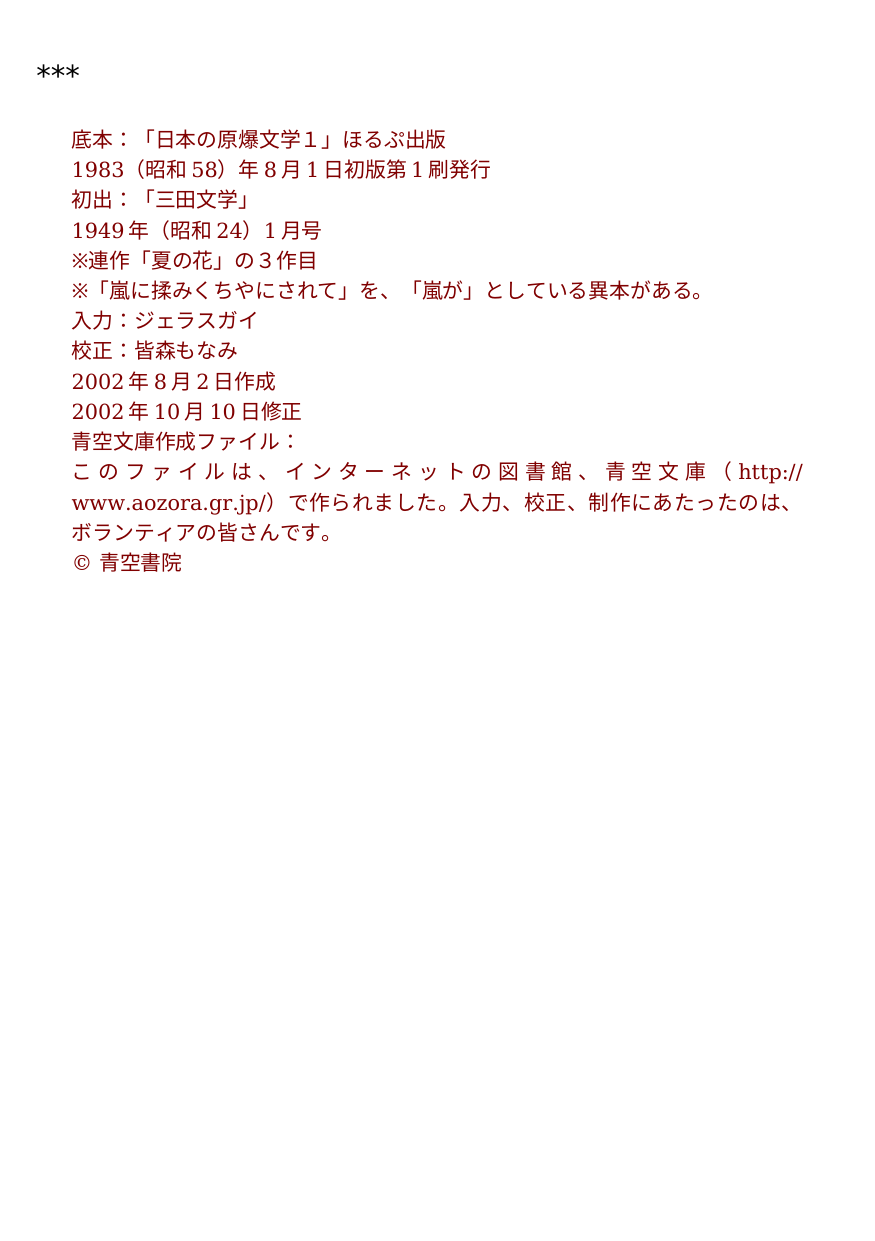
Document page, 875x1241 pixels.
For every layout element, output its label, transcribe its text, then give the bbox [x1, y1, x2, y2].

text © 青空書院 [71, 546, 803, 576]
text 校正：皆森もなみ [71, 335, 803, 365]
text 入力：ジェラスガイ [71, 304, 803, 335]
text 1949年（昭和24）1月号 [71, 214, 803, 244]
text 青空文庫作成ファイル： [71, 425, 803, 456]
text 2002年8月2日作成 [71, 365, 803, 395]
text 1983（昭和58）年8月1日初版第1刷発行 [71, 153, 803, 184]
text ※「嵐に揉みくちやにされて」を、「嵐が」としている異本がある。 [71, 274, 803, 304]
subtitle *** [36, 60, 838, 94]
text このファイルは、インターネットの図書館、青空文庫（http://www.aozora.gr.jp/）で作られました。入力、校正、制作にあたったのは、ボランティアの皆さんです。 [71, 456, 803, 546]
text 底本：「日本の原爆文学１」ほるぷ出版 [71, 123, 803, 153]
text 2002年10月10日修正 [71, 395, 803, 425]
text 初出：「三田文学」 [71, 184, 803, 214]
text ※連作「夏の花」の３作目 [71, 244, 803, 274]
